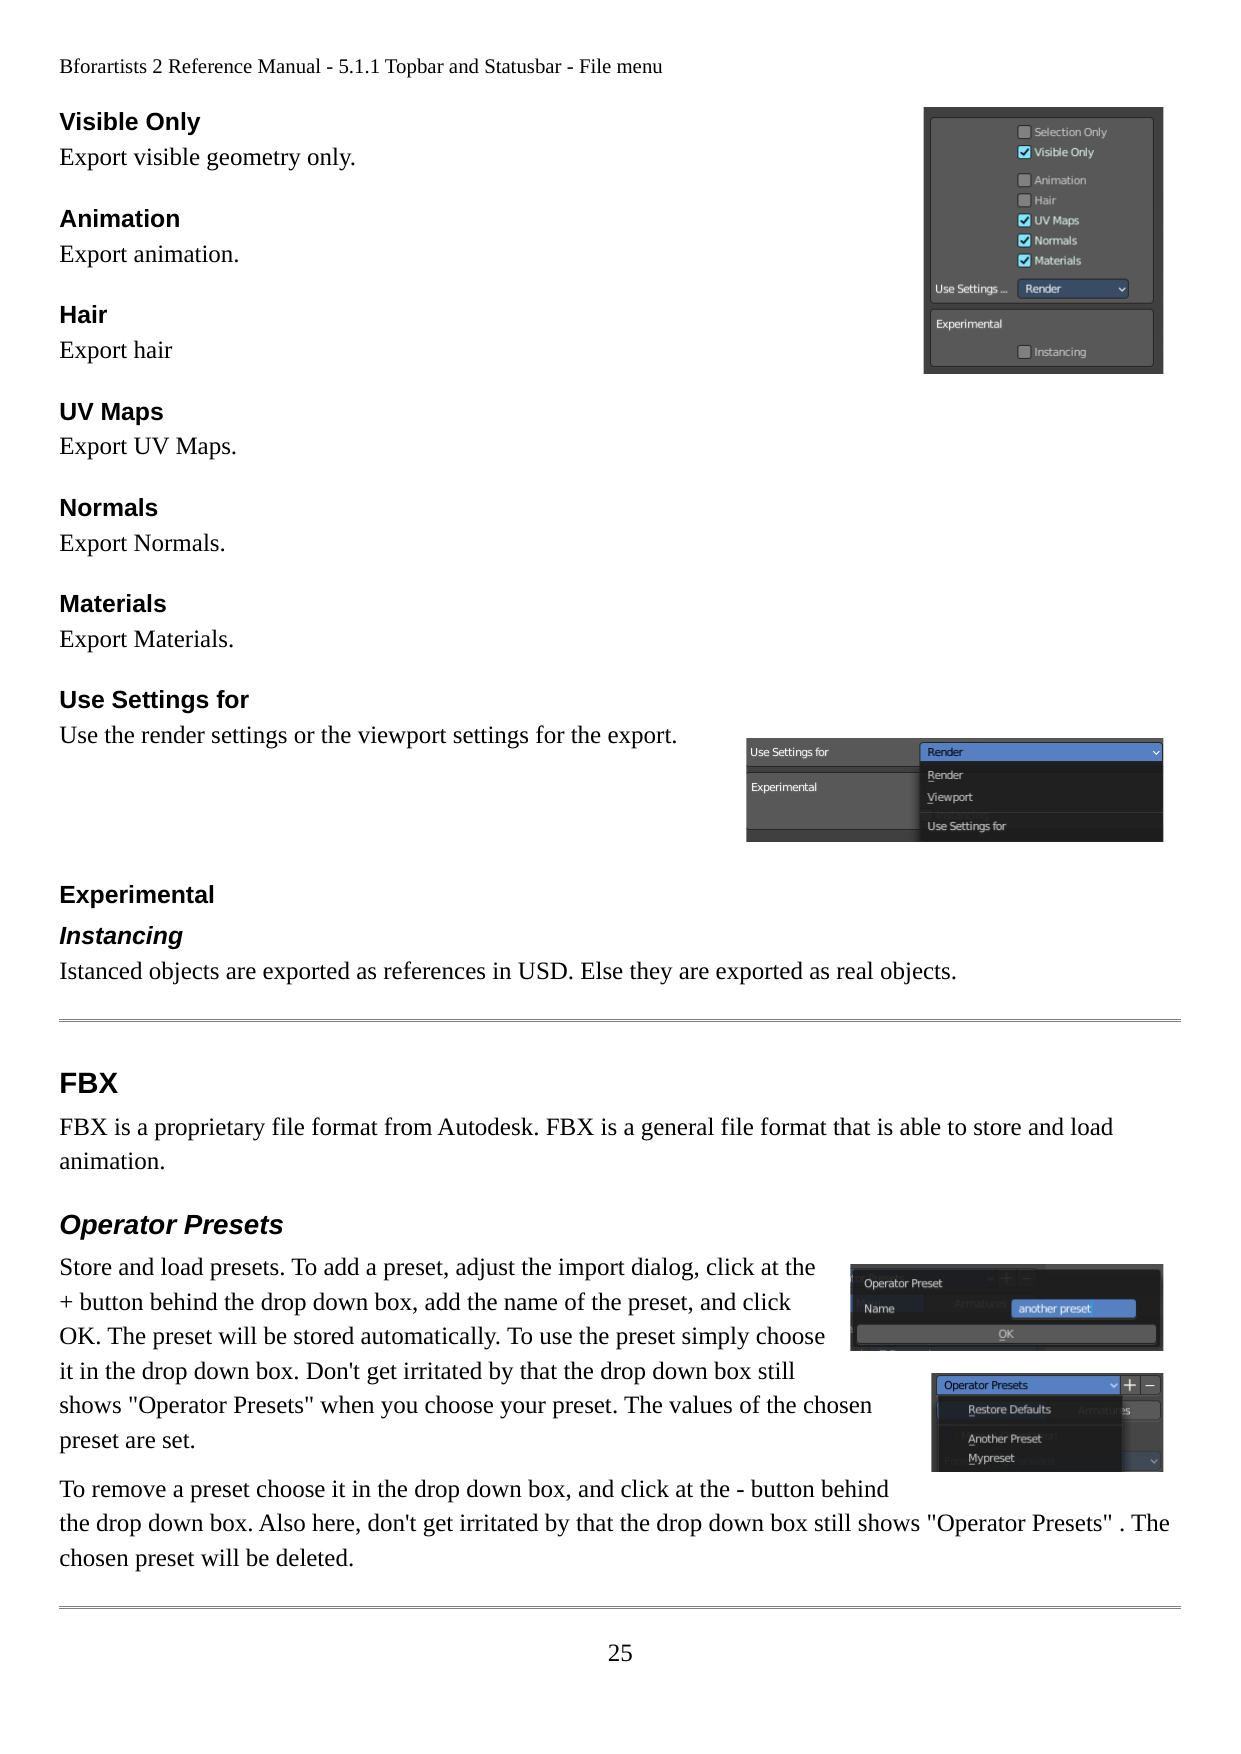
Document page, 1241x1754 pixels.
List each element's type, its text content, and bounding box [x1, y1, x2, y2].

text Export visible geometry only. [59, 142, 923, 171]
text Store and load presets. To add a preset, adjust the import dialog, click at the + button behind the drop down box, add the name of the preset, and click OK. The preset will be stored automatically. To use the preset simply choose it in the drop down box. Don't get irritated by that the drop down box still shows "Operator Presets" when you choose your preset. The values of the chosen preset are set. [59, 1252, 1181, 1453]
text Export UV Maps. [59, 431, 1181, 460]
picture [923, 107, 1164, 374]
text FBX is a proprietary file format from Autodesk. FBX is a general file format that is able to store and load animation. [59, 1112, 1181, 1175]
subtitle Animation [59, 204, 923, 232]
picture [931, 1373, 1164, 1472]
subtitle [1164, 204, 1181, 232]
subtitle Experimental [59, 880, 1181, 909]
subtitle Hair [59, 300, 923, 329]
subtitle Use Settings for [59, 686, 1181, 714]
text Export Normals. [59, 528, 1181, 556]
text Export animation. [59, 239, 923, 267]
subtitle UV Maps [59, 397, 1181, 425]
subtitle Materials [59, 589, 1181, 618]
subtitle Operator Presets [59, 1208, 1181, 1240]
subtitle [1164, 300, 1181, 329]
text [1164, 335, 1181, 364]
picture [850, 1264, 1164, 1351]
subtitle FBX [59, 1066, 1181, 1099]
subtitle Visible Only [59, 107, 923, 136]
text [1164, 239, 1181, 267]
text Export hair [59, 335, 923, 364]
text Istanced objects are exported as references in USD. Else they are exported as real objects. [59, 956, 1181, 985]
text Use the render settings or the viewport settings for the export. [59, 720, 1181, 749]
subtitle Normals [59, 493, 1181, 521]
text To remove a preset choose it in the drop down box, and click at the - button behind the drop down box. Also here, don't get irritated by that the drop down box still shows "Operator Presets" . The chosen preset will be deleted. [59, 1474, 1181, 1572]
picture [746, 738, 1164, 842]
subtitle Instancing [59, 921, 1181, 950]
text Export Materials. [59, 624, 1181, 653]
subtitle [1164, 107, 1181, 136]
